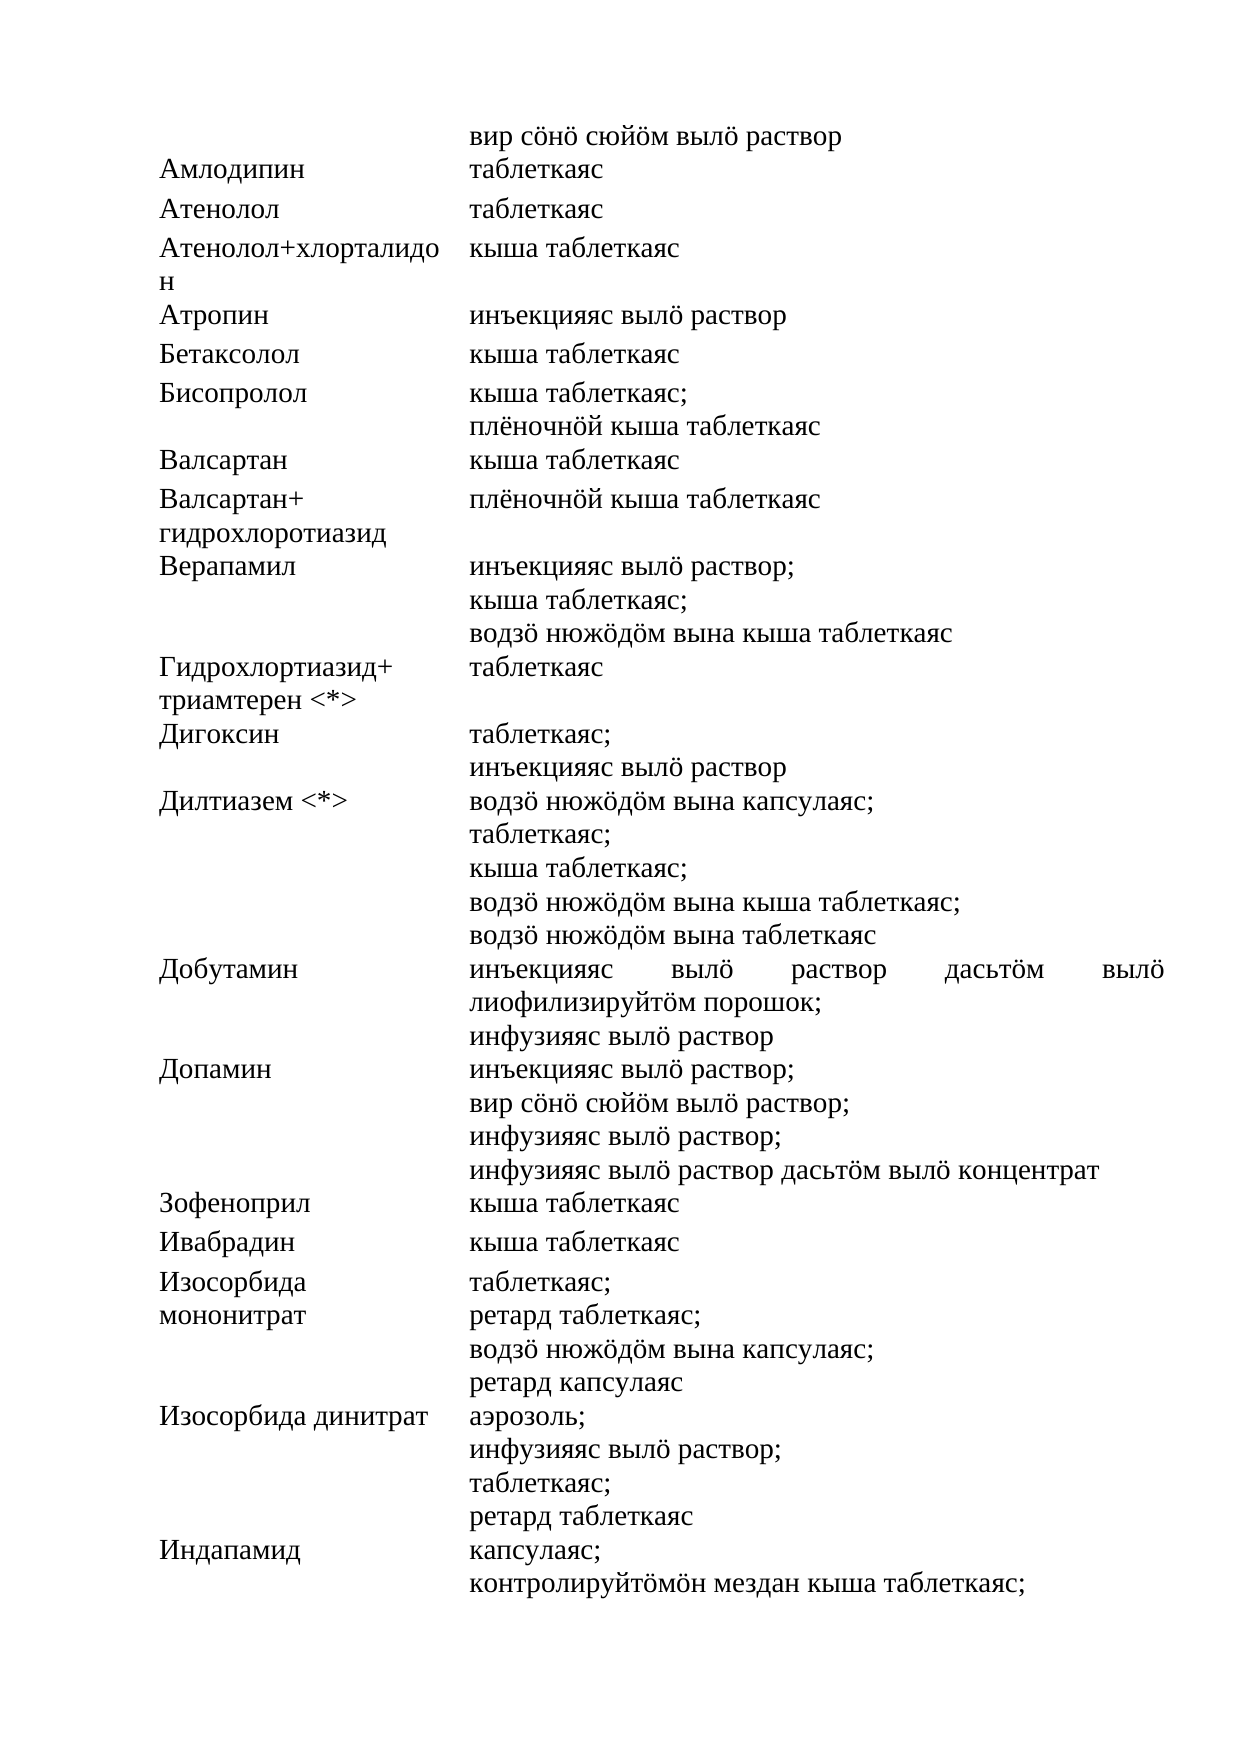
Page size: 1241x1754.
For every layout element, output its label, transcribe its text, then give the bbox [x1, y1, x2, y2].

table_cell Амлодипин [148, 152, 458, 191]
table_cell Изосорбида мононитрат [148, 1264, 458, 1398]
table_cell кыша таблеткаяс [458, 1225, 1176, 1264]
table_cell Зофеноприл [148, 1186, 458, 1224]
table_cell кыша таблеткаяс [458, 336, 1176, 375]
table_cell Атропин [148, 297, 458, 336]
table_cell Верапамил [148, 548, 458, 649]
table_cell Допамин [148, 1051, 458, 1186]
table_cell инъекцияяс вылö раствор [458, 297, 1176, 336]
table_cell водзö нюжöдöм вына капсулаяс; таблеткаяс; кыша таблеткаяс; водзö нюжöдöм вына кыша таблеткаяс; водзö нюжöдöм вына таблеткаяс [458, 783, 1176, 951]
table_cell Дигоксин [148, 716, 458, 783]
table_cell Изосорбида динитрат [148, 1398, 458, 1532]
table_cell кыша таблеткаяс [458, 230, 1176, 297]
table_cell Добутамин [148, 951, 458, 1051]
table_cell Бетаксолол [148, 336, 458, 375]
table_cell инъекцияяс вылö раствор дасьтöм вылö лиофилизируйтöм порошок; инфузияяс вылö раствор [458, 951, 1176, 1051]
table_cell аэрозоль; инфузияяс вылö раствор; таблеткаяс; ретард таблеткаяс [458, 1398, 1176, 1532]
table_cell кыша таблеткаяс [458, 1186, 1176, 1224]
table_cell таблеткаяс [458, 191, 1176, 230]
table_cell таблеткаяс; инъекцияяс вылö раствор [458, 716, 1176, 783]
table_cell Ивабрадин [148, 1225, 458, 1264]
table_cell Атенолол [148, 191, 458, 230]
table_cell кыша таблеткаяс; плёночнöй кыша таблеткаяс [458, 375, 1176, 442]
table_cell кыша таблеткаяс [458, 442, 1176, 481]
table_cell [148, 118, 458, 152]
table_cell таблеткаяс; ретард таблеткаяс; водзö нюжöдöм вына капсулаяс; ретард капсулаяс [458, 1264, 1176, 1398]
table_cell таблеткаяс [458, 649, 1176, 716]
table_cell Бисопролол [148, 375, 458, 442]
table_cell Атенолол+хлорталидон [148, 230, 458, 297]
table_cell Валсартан+ гидрохлоротиазид [148, 481, 458, 548]
table_cell инъекцияяс вылö раствор; вир сöнö сюйöм вылö раствор; инфузияяс вылö раствор; инфузияяс вылö раствор дасьтöм вылö концентрат [458, 1051, 1176, 1186]
table_cell инъекцияяс вылö раствор; кыша таблеткаяс; водзö нюжöдöм вына кыша таблеткаяс [458, 548, 1176, 649]
table_cell таблеткаяс [458, 152, 1176, 191]
table_cell Дилтиазем <*> [148, 783, 458, 951]
table_cell вир сöнö сюйöм вылö раствор [458, 118, 1176, 152]
table_cell плёночнöй кыша таблеткаяс [458, 481, 1176, 548]
table_cell капсулаяс; контролируйтöмöн мездан кыша таблеткаяс; [458, 1532, 1176, 1599]
table_cell Валсартан [148, 442, 458, 481]
table_cell Индапамид [148, 1532, 458, 1599]
table_cell Гидрохлортиазид+ триамтерен <*> [148, 649, 458, 716]
